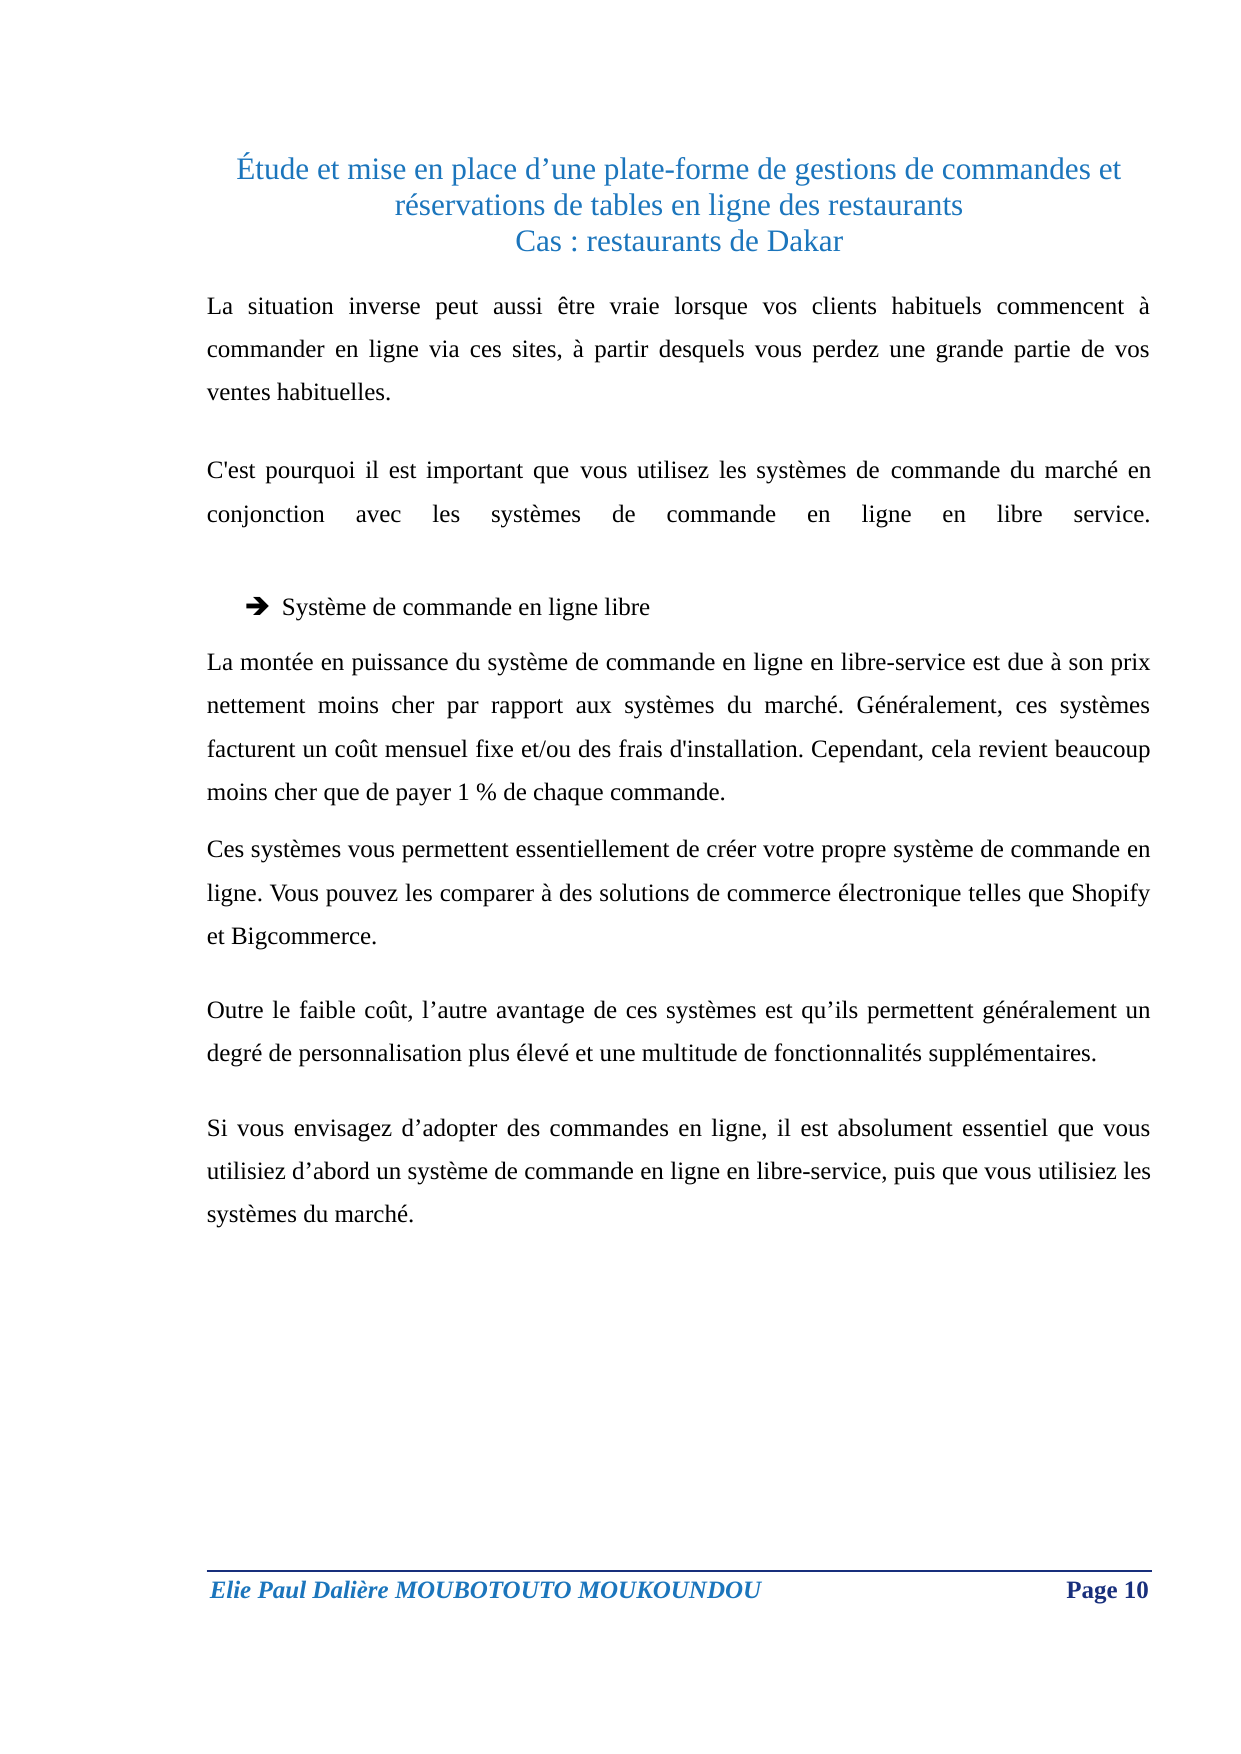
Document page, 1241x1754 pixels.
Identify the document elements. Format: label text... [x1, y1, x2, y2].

text La montée en puissance du système de commande en ligne en libre-service est due à son prix nettement moins cher par rapport aux systèmes du marché. Généralement, ces systèmes facturent un coût mensuel fixe et/ou des frais d'installation. Cependant, cela revient beaucoup moins cher que de payer 1 % de chaque commande. [207, 647, 1152, 806]
text Si vous envisagez d’adopter des commandes en ligne, il est absolument essentiel que vous utilisiez d’abord un système de commande en ligne en libre-service, puis que vous utilisiez les systèmes du marché. [207, 1113, 1152, 1228]
text La situation inverse peut aussi être vraie lorsque vos clients habituels commencent à commander en ligne via ces sites, à partir desquels vous perdez une grande partie de vos ventes habituelles. [207, 291, 1152, 406]
text Outre le faible coût, l’autre avantage de ces systèmes est qu’ils permettent généralement un degré de personnalisation plus élevé et une multitude de fonctionnalités supplémentaires. [207, 995, 1152, 1067]
text Ces systèmes vous permettent essentiellement de créer votre propre système de commande en ligne. Vous pouvez les comparer à des solutions de commerce électronique telles que Shopify et Bigcommerce. [207, 834, 1152, 949]
list Système de commande en ligne libre [244, 592, 1152, 621]
text C'est pourquoi il est important que vous utilisez les systèmes de commande du marché en conjonction avec les systèmes de commande en ligne en libre service. [207, 451, 1152, 571]
